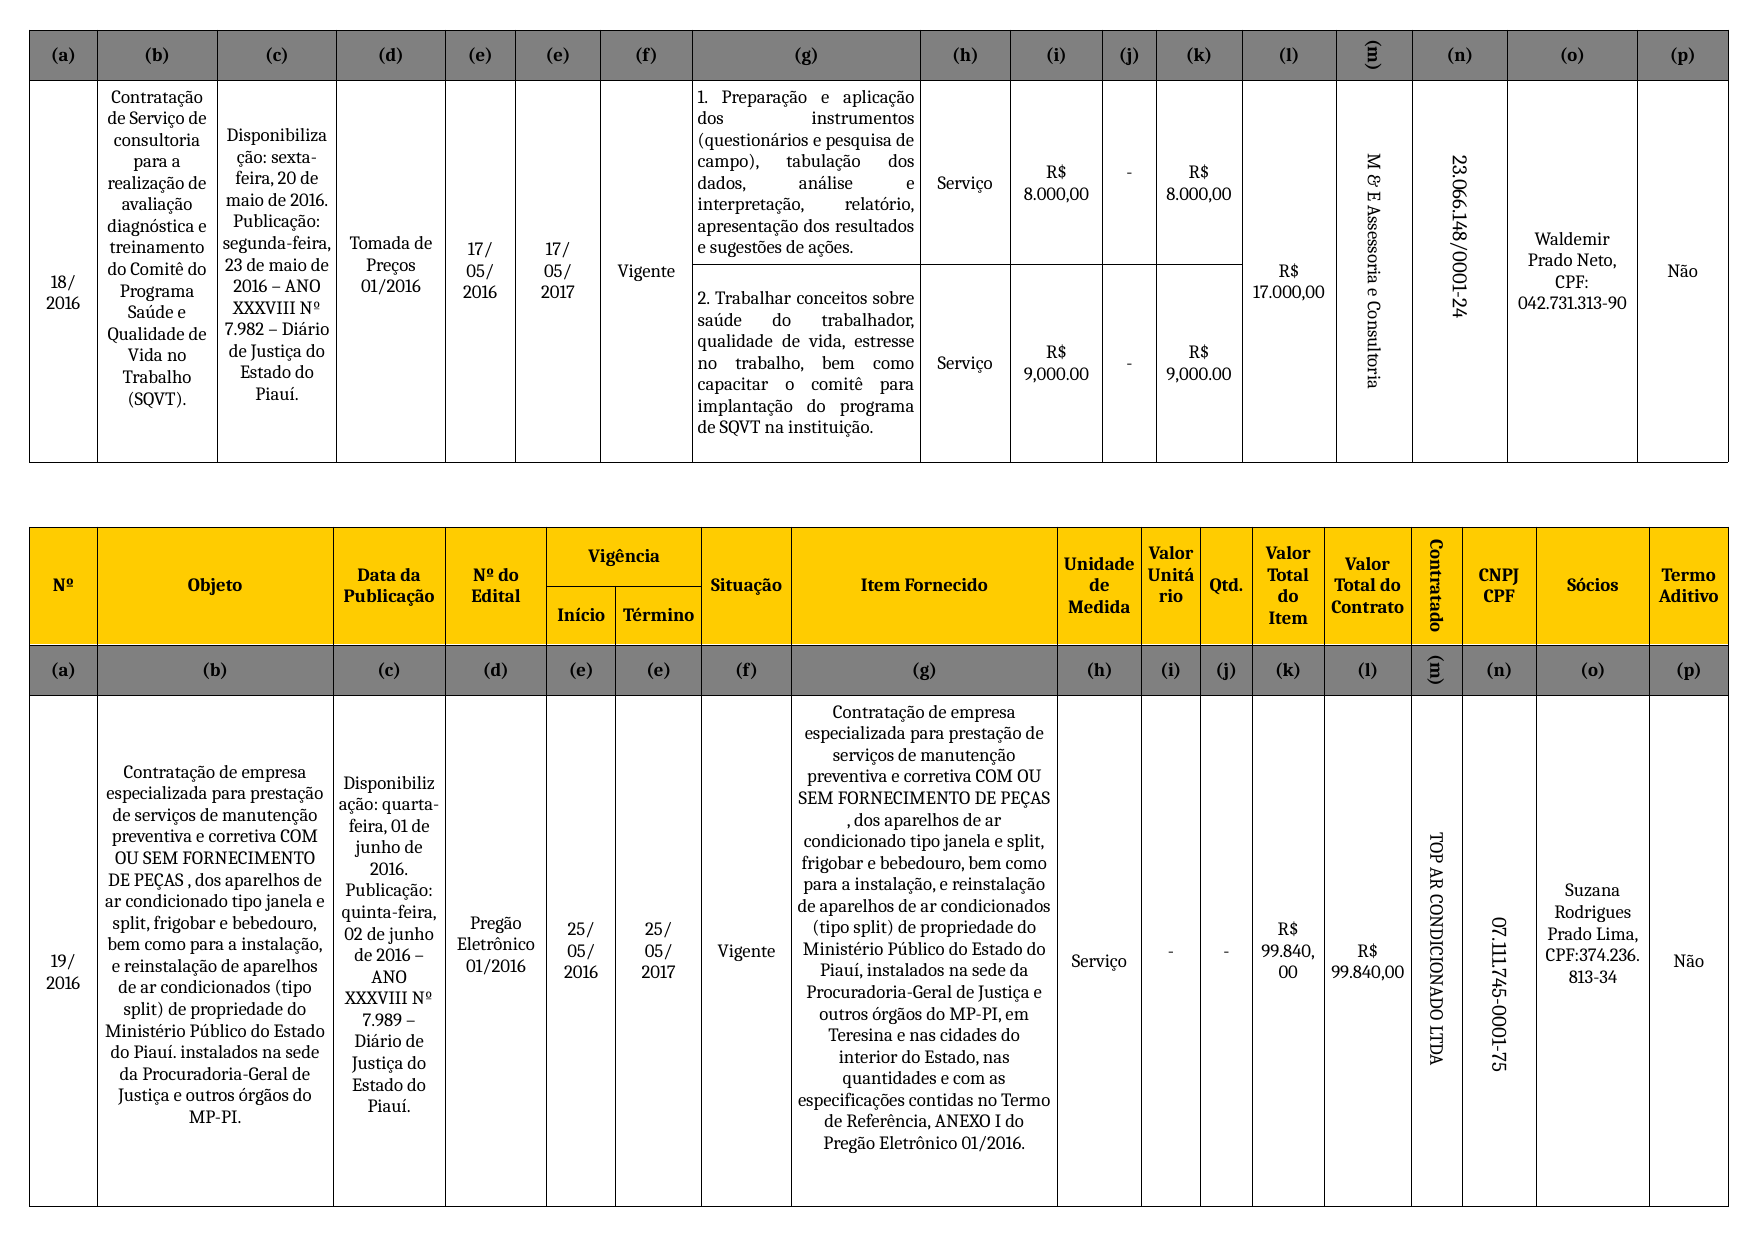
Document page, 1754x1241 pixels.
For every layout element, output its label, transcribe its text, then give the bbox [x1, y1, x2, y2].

table_cell (h) [921, 31, 1010, 80]
table_cell (m) [1412, 646, 1462, 695]
table_cell (b) [98, 646, 333, 695]
table_header Nº do Edital [446, 528, 546, 644]
table_cell (k) [1253, 646, 1324, 695]
table_header Valor Total do Item [1253, 528, 1324, 644]
table_cell (f) [702, 646, 791, 695]
table_header Objeto [98, 528, 333, 644]
table_header Valor Total do Contrato [1325, 528, 1411, 644]
table_cell Início [547, 587, 615, 644]
table_cell Vigente [601, 81, 692, 462]
table_cell 25/ 05/ 2016 [547, 696, 615, 1206]
table_cell - [1201, 696, 1252, 1206]
table_cell - [1103, 81, 1156, 264]
table_cell (j) [1103, 31, 1156, 80]
table_cell R$ 99.840,00 [1253, 696, 1324, 1206]
table_header Data da Publicação [334, 528, 445, 644]
table_cell Suzana Rodrigues Prado Lima, CPF:374.236.813-34 [1537, 696, 1649, 1206]
table_cell 18/ 2016 [30, 81, 97, 462]
table_cell - [1103, 265, 1156, 462]
table_cell 19/ 2016 [30, 696, 97, 1206]
table_cell (g) [693, 31, 920, 80]
table_cell 17/ 05/ 2016 [446, 81, 515, 462]
table_cell (m) [1337, 31, 1412, 80]
table_cell (g) [792, 646, 1057, 695]
table_cell (c) [334, 646, 445, 695]
table_cell (d) [446, 646, 546, 695]
table_cell (f) [601, 31, 692, 80]
table_cell Serviço [921, 265, 1010, 462]
table_cell Contratação de Serviço de consultoria para a realização de avaliação diagnóstica e treinamento do Comitê do Programa Saúde e Qualidade de Vida no Trabalho (SQVT). [98, 81, 217, 462]
table_header Qtd. [1201, 528, 1252, 644]
table_cell (h) [1058, 646, 1141, 695]
table_cell (p) [1638, 31, 1728, 80]
table_header Contratado [1412, 528, 1462, 644]
table_header Valor Unitário [1142, 528, 1200, 644]
table_header Sócios [1537, 528, 1649, 644]
table_cell 25/ 05/ 2017 [616, 696, 701, 1206]
table_header Vigência [547, 528, 701, 586]
table_cell R$ 17.000,00 [1243, 81, 1336, 462]
table_cell (n) [1463, 646, 1536, 695]
table_cell (o) [1508, 31, 1637, 80]
table_cell R$ 8.000,00 [1011, 81, 1102, 264]
table_cell 2. Trabalhar conceitos sobre saúde do trabalhador, qualidade de vida, estresse no trabalho, bem como capacitar o comitê para implantação do programa de SQVT na instituição. [693, 265, 920, 462]
table_cell (e) [446, 31, 515, 80]
table_cell (l) [1243, 31, 1336, 80]
table_cell Término [616, 587, 701, 644]
table_cell R$ 9.000,00 [1011, 265, 1102, 462]
table_header Nº [30, 528, 97, 644]
table_cell R$ 99.840,00 [1325, 696, 1411, 1206]
table_cell (e) [547, 646, 615, 695]
table_header Unidade de Medida [1058, 528, 1141, 644]
table_cell 17/ 05/ 2017 [516, 81, 600, 462]
table_cell (c) [218, 31, 336, 80]
table_cell (a) [30, 646, 97, 695]
table_cell (d) [337, 31, 445, 80]
table_header CNPJ CPF [1463, 528, 1536, 644]
table_cell TOP AR CONDICIONADO LTDA [1412, 696, 1462, 1206]
table_cell (b) [98, 31, 217, 80]
table_cell (i) [1142, 646, 1200, 695]
table_cell Pregão Eletrônico 01/2016 [446, 696, 546, 1206]
table_cell (p) [1650, 646, 1728, 695]
table_cell (a) [30, 31, 97, 80]
table_cell Waldemir Prado Neto, CPF: 042.731.313-90 [1508, 81, 1637, 462]
table_cell Serviço [1058, 696, 1141, 1206]
table_header Termo Aditivo [1650, 528, 1728, 644]
table_cell (k) [1157, 31, 1242, 80]
table_cell (e) [616, 646, 701, 695]
table_cell M & E Assessoria e Consultoria [1337, 81, 1412, 462]
table_cell Serviço [921, 81, 1010, 264]
table_cell - [1142, 696, 1200, 1206]
table_cell Tomada de Preços 01/2016 [337, 81, 445, 462]
table_cell Disponibilização: sexta-feira, 20 de maio de 2016. Publicação: segunda-feira, 23 de maio de 2016 – ANO XXXVIII Nº 7.982 – Diário de Justiça do Estado do Piauí. [218, 81, 336, 462]
table_header Item Fornecido [792, 528, 1057, 644]
table_cell (o) [1537, 646, 1649, 695]
table_cell Contratação de empresa especializada para prestação de serviços de manutenção preventiva e corretiva COM OU SEM FORNECIMENTO DE PEÇAS , dos aparelhos de ar condicionado tipo janela e split, frigobar e bebedouro, bem como para a instalação, e reinstalação de aparelhos de ar condicionados (tipo split) de propriedade do Ministério Público do Estado do Piauí, instalados na sede da Procuradoria-Geral de Justiça e outros órgãos do MP-PI, em Teresina e nas cidades do interior do Estado, nas quantidades e com as especificações contidas no Termo de Referência, ANEXO I do Pregão Eletrônico 01/2016. [792, 696, 1057, 1206]
table_header Situação [702, 528, 791, 644]
table_cell Não [1638, 81, 1728, 462]
table_cell (l) [1325, 646, 1411, 695]
table_cell Contratação de empresa especializada para prestação de serviços de manutenção preventiva e corretiva COM OU SEM FORNECIMENTO DE PEÇAS , dos aparelhos de ar condicionado tipo janela e split, frigobar e bebedouro, bem como para a instalação, e reinstalação de aparelhos de ar condicionados (tipo split) de propriedade do Ministério Público do Estado do Piauí. instalados na sede da Procuradoria-Geral de Justiça e outros órgãos do MP-PI. [98, 696, 333, 1206]
table_cell 07.111.745-0001-75 [1463, 696, 1536, 1206]
table_cell (e) [516, 31, 600, 80]
table_cell Vigente [702, 696, 791, 1206]
table_cell 23.066.148/0001-24 [1413, 81, 1507, 462]
table_cell R$ 9.000,00 [1157, 265, 1242, 462]
table_cell 1. Preparação e aplicação dos instrumentos (questionários e pesquisa de campo), tabulação dos dados, análise e interpretação, relatório, apresentação dos resultados e sugestões de ações. [693, 81, 920, 264]
table_cell (j) [1201, 646, 1252, 695]
table_cell (n) [1413, 31, 1507, 80]
table_cell (i) [1011, 31, 1102, 80]
table_cell Disponibilização: quarta-feira, 01 de junho de 2016. Publicação: quinta-feira, 02 de junho de 2016 – ANO XXXVIII Nº 7.989 – Diário de Justiça do Estado do Piauí. [334, 696, 445, 1206]
table_cell Não [1650, 696, 1728, 1206]
table_cell R$ 8.000,00 [1157, 81, 1242, 264]
